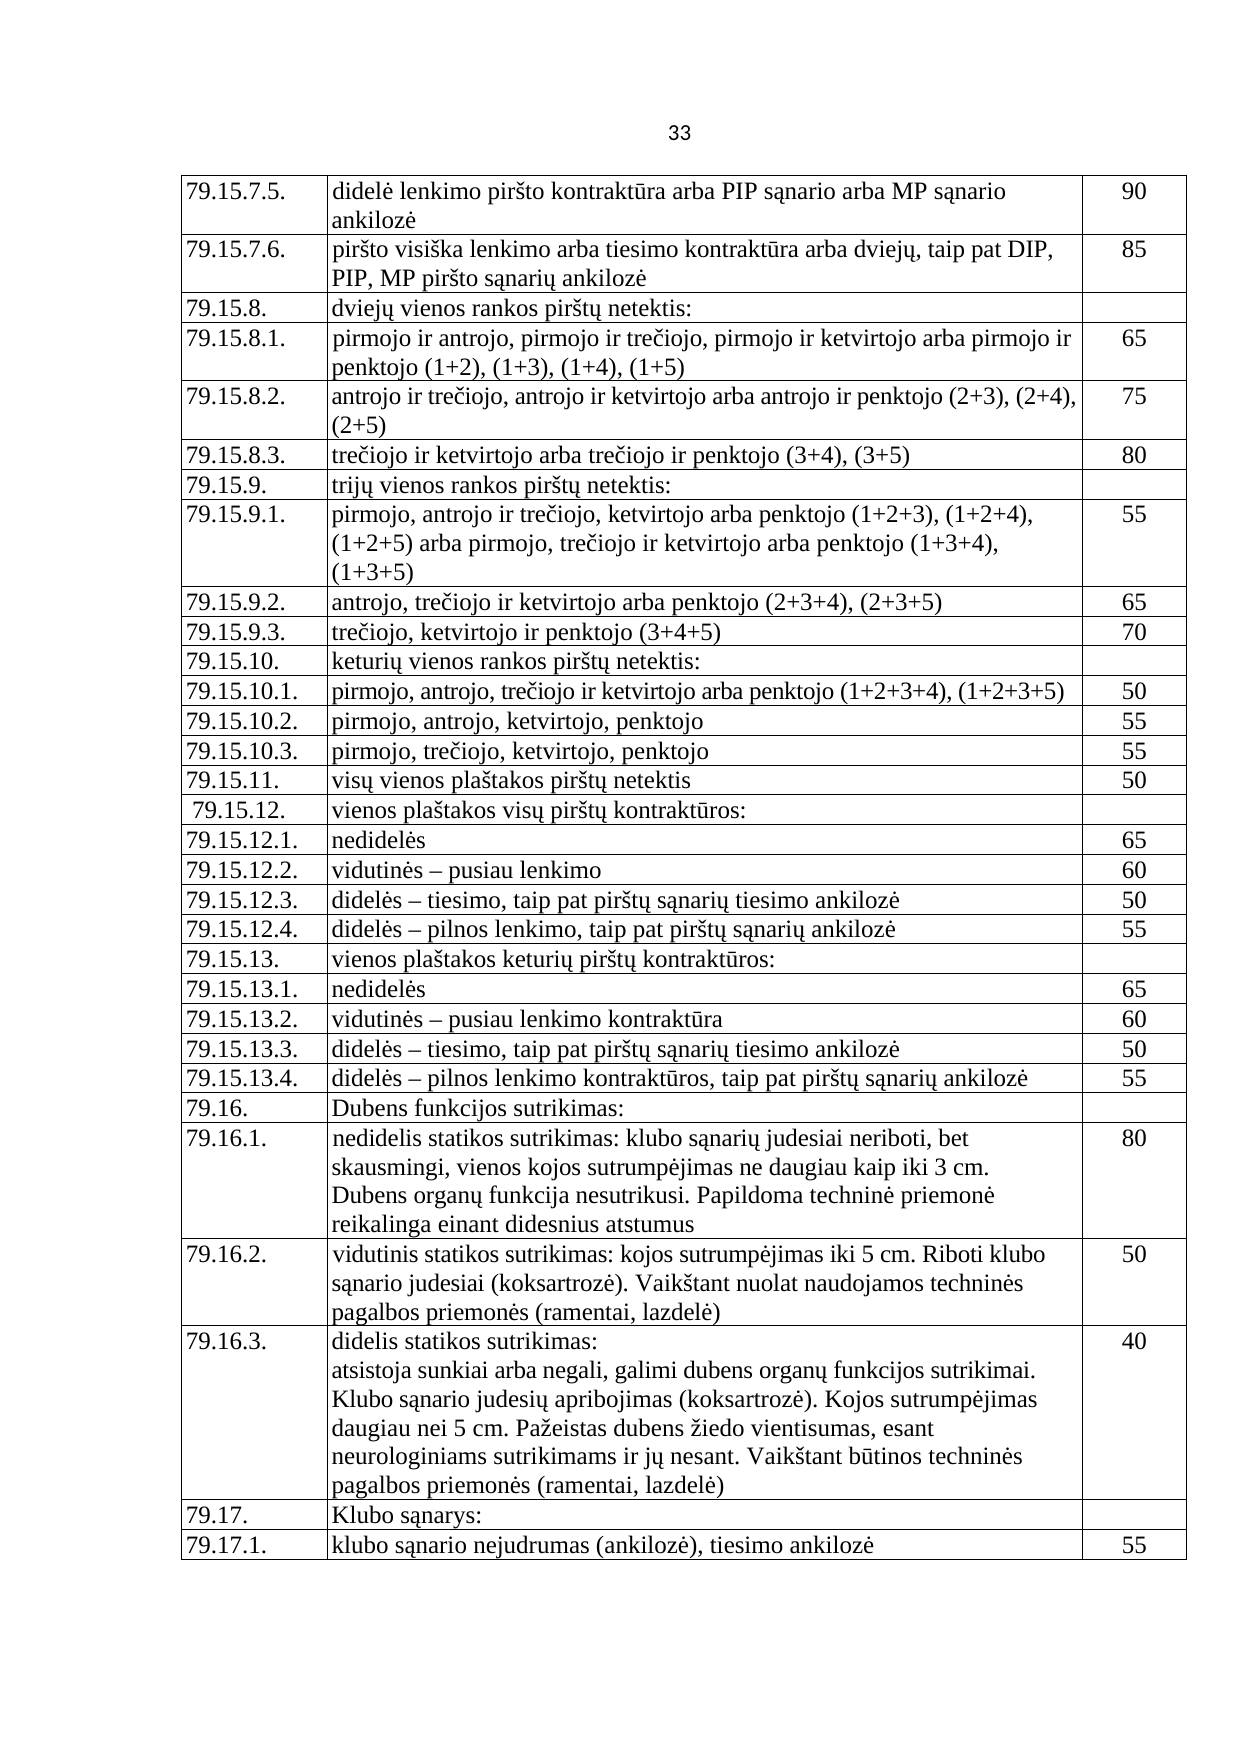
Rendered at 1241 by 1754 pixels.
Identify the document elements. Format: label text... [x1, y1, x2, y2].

table_cell keturių vienos rankos pirštų netektis: [328, 646, 1082, 675]
table_cell 50 [1083, 1034, 1186, 1062]
table_cell nedidelės [328, 825, 1082, 854]
table_cell 55 [1083, 736, 1186, 764]
table_cell didelė lenkimo piršto kontraktūra arba PIP sąnario arba MP sąnario ankilozė [328, 176, 1082, 233]
table_cell [1083, 944, 1186, 973]
table_cell 50 [1083, 885, 1186, 913]
table_cell 80 [1083, 440, 1186, 469]
table_cell piršto visiška lenkimo arba tiesimo kontraktūra arba dviejų, taip pat DIP, PIP, MP piršto sąnarių ankilozė [328, 235, 1082, 292]
table_cell 80 [1083, 1123, 1186, 1238]
table_cell 50 [1083, 1239, 1186, 1325]
table_cell 79.15.9.3. [182, 617, 327, 645]
table_cell 79.15.9.1. [182, 500, 327, 586]
table_cell dviejų vienos rankos pirštų netektis: [328, 293, 1082, 322]
table_cell trečiojo, ketvirtojo ir penktojo (3+4+5) [328, 617, 1082, 645]
table_cell didelės – tiesimo, taip pat pirštų sąnarių tiesimo ankilozė [328, 1034, 1082, 1062]
table_cell pirmojo ir antrojo, pirmojo ir trečiojo, pirmojo ir ketvirtojo arba pirmojo ir penktojo (1+2), (1+3), (1+4), (1+5) [328, 323, 1082, 380]
table_cell 79.15.10.1. [182, 676, 327, 705]
table_cell 79.15.11. [182, 766, 327, 794]
table_cell 65 [1083, 825, 1186, 854]
table_cell [1083, 646, 1186, 675]
table_cell [1083, 1500, 1186, 1529]
table_cell vienos plaštakos visų pirštų kontraktūros: [328, 795, 1082, 824]
table_cell 50 [1083, 766, 1186, 794]
table_cell 79.15.10. [182, 646, 327, 675]
table_cell 50 [1083, 676, 1186, 705]
table_cell 55 [1083, 1064, 1186, 1092]
table_cell 55 [1083, 1530, 1186, 1558]
table_cell [1083, 1093, 1186, 1122]
table_cell 79.15.9.2. [182, 587, 327, 616]
table_cell 55 [1083, 500, 1186, 586]
table_cell nedidelės [328, 974, 1082, 1003]
table_cell [1083, 470, 1186, 498]
table_cell Klubo sąnarys: [328, 1500, 1082, 1529]
table_cell 79.15.9. [182, 470, 327, 498]
table_cell 79.15.13.3. [182, 1034, 327, 1062]
table_cell 70 [1083, 617, 1186, 645]
table_cell 60 [1083, 1004, 1186, 1033]
table_cell 55 [1083, 706, 1186, 735]
table_cell 79.16.1. [182, 1123, 327, 1238]
table_cell 79.16.3. [182, 1326, 327, 1499]
table_cell didelės – pilnos lenkimo kontraktūros, taip pat pirštų sąnarių ankilozė [328, 1064, 1082, 1092]
table_cell 79.15.10.2. [182, 706, 327, 735]
table_cell 79.15.13. [182, 944, 327, 973]
table_cell vidutinės – pusiau lenkimo kontraktūra [328, 1004, 1082, 1033]
table_cell 79.15.13.4. [182, 1064, 327, 1092]
table_cell [1083, 795, 1186, 824]
table_cell 79.15.13.1. [182, 974, 327, 1003]
table_cell 79.15.12. [182, 795, 327, 824]
table_cell visų vienos plaštakos pirštų netektis [328, 766, 1082, 794]
table_cell vidutinis statikos sutrikimas: kojos sutrumpėjimas iki 5 cm. Riboti klubo sąnario judesiai (koksartrozė). Vaikštant nuolat naudojamos techninės pagalbos priemonės (ramentai, lazdelė) [328, 1239, 1082, 1325]
table_cell 90 [1083, 176, 1186, 233]
table_cell 79.15.8. [182, 293, 327, 322]
table_cell vidutinės – pusiau lenkimo [328, 855, 1082, 884]
table_cell klubo sąnario nejudrumas (ankilozė), tiesimo ankilozė [328, 1530, 1082, 1558]
table_cell 79.15.10.3. [182, 736, 327, 764]
table_cell 79.15.7.6. [182, 235, 327, 292]
table_cell 65 [1083, 587, 1186, 616]
table_cell vienos plaštakos keturių pirštų kontraktūros: [328, 944, 1082, 973]
table_cell didelis statikos sutrikimas: atsistoja sunkiai arba negali, galimi dubens organų funkcijos sutrikimai. Klubo sąnario judesių apribojimas (koksartrozė). Kojos sutrumpėjimas daugiau nei 5 cm. Pažeistas dubens žiedo vientisumas, esant neurologiniams sutrikimams ir jų nesant. Vaikštant būtinos techninės pagalbos priemonės (ramentai, lazdelė) [328, 1326, 1082, 1499]
table_cell 79.17.1. [182, 1530, 327, 1558]
table_cell pirmojo, antrojo, ketvirtojo, penktojo [328, 706, 1082, 735]
table_cell 65 [1083, 974, 1186, 1003]
table_cell Dubens funkcijos sutrikimas: [328, 1093, 1082, 1122]
table_cell trečiojo ir ketvirtojo arba trečiojo ir penktojo (3+4), (3+5) [328, 440, 1082, 469]
table_cell 65 [1083, 323, 1186, 380]
table_cell nedidelis statikos sutrikimas: klubo sąnarių judesiai neriboti, bet skausmingi, vienos kojos sutrumpėjimas ne daugiau kaip iki 3 cm. Dubens organų funkcija nesutrikusi. Papildoma techninė priemonė reikalinga einant didesnius atstumus [328, 1123, 1082, 1238]
table_cell antrojo, trečiojo ir ketvirtojo arba penktojo (2+3+4), (2+3+5) [328, 587, 1082, 616]
table_cell didelės – pilnos lenkimo, taip pat pirštų sąnarių ankilozė [328, 915, 1082, 943]
table_cell 79.16.2. [182, 1239, 327, 1325]
table_cell 79.15.12.2. [182, 855, 327, 884]
table_cell 79.15.13.2. [182, 1004, 327, 1033]
table_cell 75 [1083, 381, 1186, 439]
table_cell 79.15.7.5. [182, 176, 327, 233]
table_cell 79.17. [182, 1500, 327, 1529]
table_cell 79.15.8.3. [182, 440, 327, 469]
table_cell 79.15.8.1. [182, 323, 327, 380]
table_cell 40 [1083, 1326, 1186, 1499]
table_cell 79.15.12.1. [182, 825, 327, 854]
table_cell 79.15.8.2. [182, 381, 327, 439]
table_cell didelės – tiesimo, taip pat pirštų sąnarių tiesimo ankilozė [328, 885, 1082, 913]
table_cell 79.15.12.4. [182, 915, 327, 943]
table_cell pirmojo, antrojo ir trečiojo, ketvirtojo arba penktojo (1+2+3), (1+2+4), (1+2+5) arba pirmojo, trečiojo ir ketvirtojo arba penktojo (1+3+4), (1+3+5) [328, 500, 1082, 586]
table_cell antrojo ir trečiojo, antrojo ir ketvirtojo arba antrojo ir penktojo (2+3), (2+4), (2+5) [328, 381, 1082, 439]
table_cell 60 [1083, 855, 1186, 884]
table_cell 79.15.12.3. [182, 885, 327, 913]
table_cell pirmojo, trečiojo, ketvirtojo, penktojo [328, 736, 1082, 764]
table_cell pirmojo, antrojo, trečiojo ir ketvirtojo arba penktojo (1+2+3+4), (1+2+3+5) [328, 676, 1082, 705]
table_cell 79.16. [182, 1093, 327, 1122]
table_cell 55 [1083, 915, 1186, 943]
table_cell [1083, 293, 1186, 322]
table_cell trijų vienos rankos pirštų netektis: [328, 470, 1082, 498]
table_cell 85 [1083, 235, 1186, 292]
